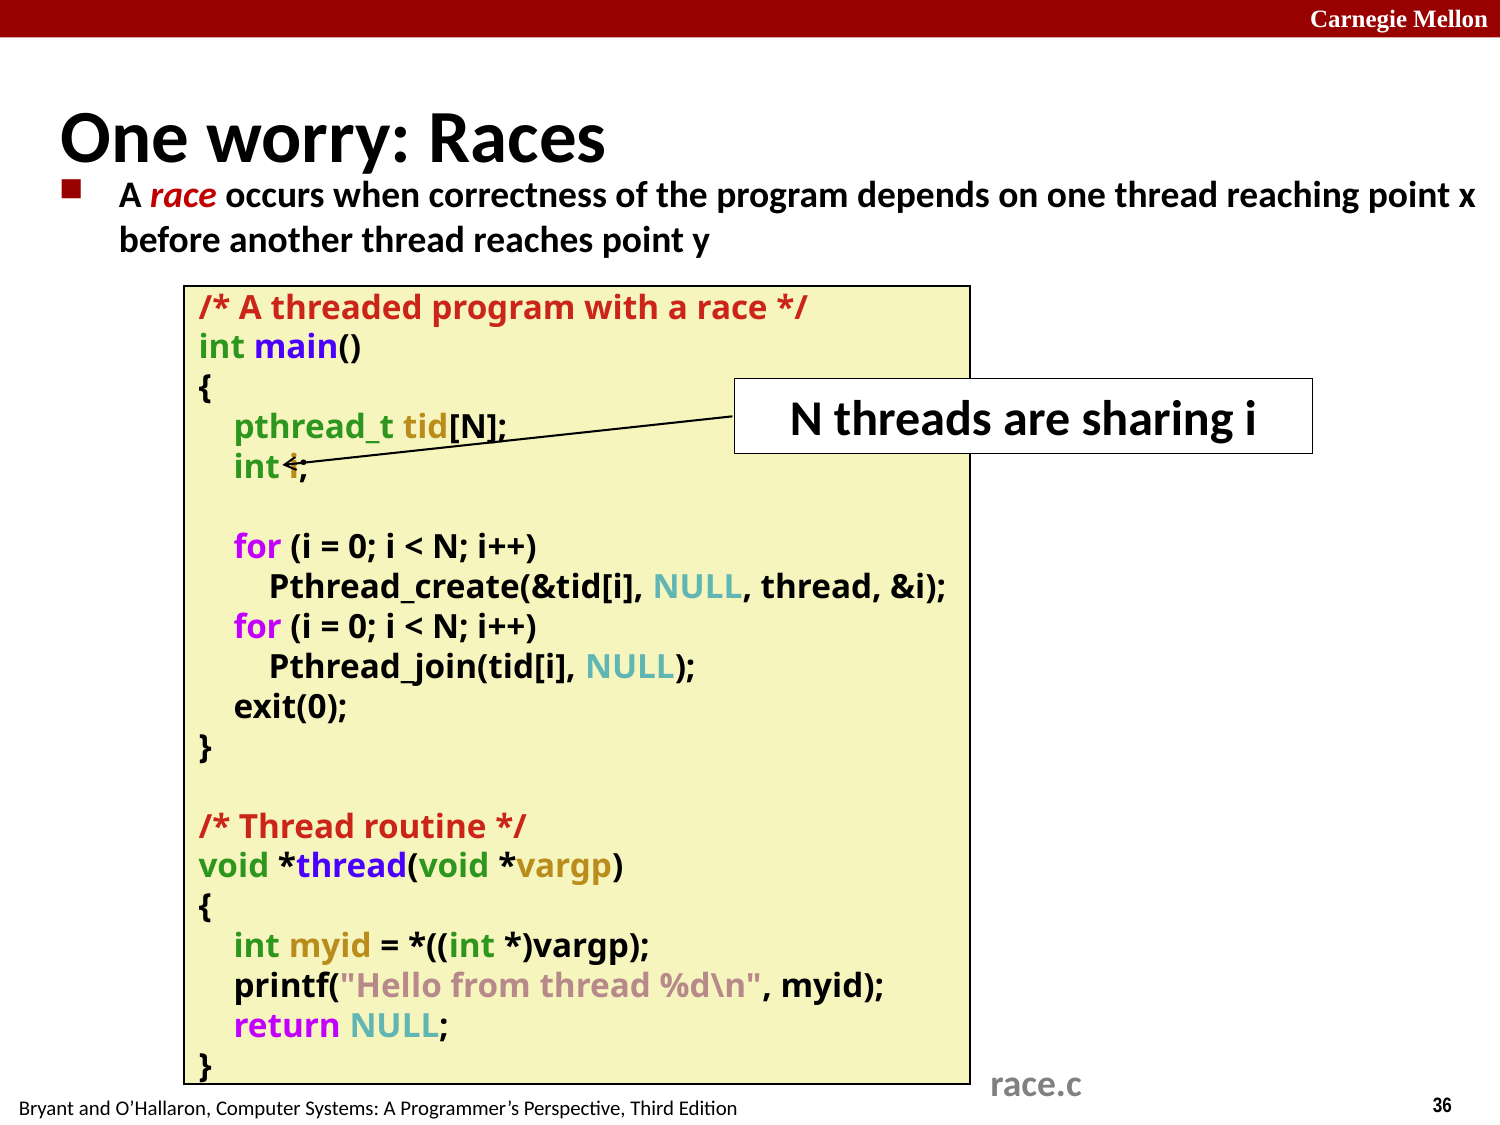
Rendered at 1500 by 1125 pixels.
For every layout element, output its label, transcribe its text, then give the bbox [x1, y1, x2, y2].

text_box N threads are sharing i [734, 378, 1313, 454]
text_box race.c [975, 1051, 1097, 1112]
list A race occurs when correctness of the program depends on one thread reaching point x before another thread reaches point y [47, 162, 1500, 1020]
title One worry: Races [45, 70, 1291, 196]
text_box /* A threaded program with a race */ int main() { pthread_t tid[N]; int i; for (i = 0; i < N; i++) Pthread_create(&tid[i], NULL, thread, &i); for (i = 0; i < N; i++) Pthread_join(tid[i], NULL); exit(0); } /* Thread routine */ void *thread(void *vargp) { int myid = *((int *)vargp); printf("Hello from thread %d\n", myid); return NULL; } [183, 285, 971, 1085]
